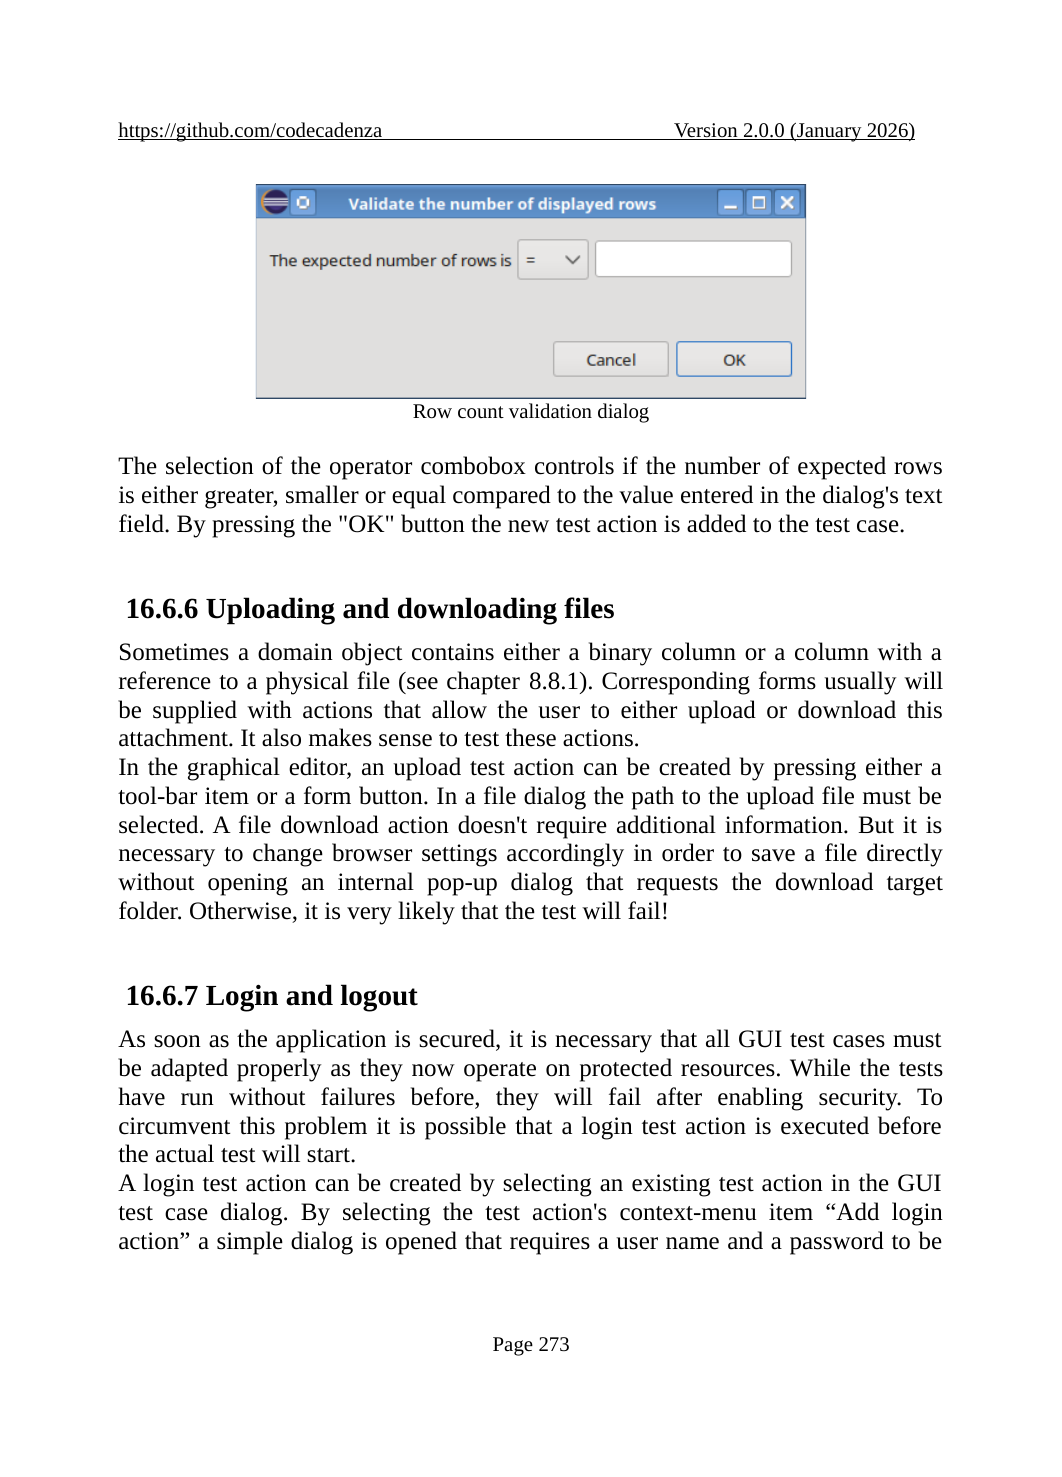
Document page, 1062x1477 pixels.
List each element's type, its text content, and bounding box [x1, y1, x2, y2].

text A login test action can be created by selecting an existing test action in the GUI test case dialog. By selecting the test action's context-menu item “Add login action” a simple dialog is opened that requires a user name and a password to be [118, 1168, 944, 1254]
text Row count validation dialog [256, 399, 806, 423]
text The selection of the operator combobox controls if the number of expected rows is either greater, smaller or equal compared to the value entered in the dialog's text field. By pressing the "OK" button the new test action is added to the test case. [118, 451, 944, 538]
picture [255, 184, 807, 399]
subtitle Login and logout [118, 978, 944, 1012]
text In the graphical editor, an upload test action can be created by pressing either a tool-bar item or a form button. In a file dialog the path to the upload file must be selected. A file download action doesn't require additional information. But it is necessary to change browser settings accordingly in order to save a file directly without opening an internal pop-up dialog that requests the download target folder. Otherwise, it is very likely that the test will fail! [118, 752, 944, 925]
text As soon as the application is secured, it is necessary that all GUI test cases must be adapted properly as they now operate on protected resources. While the tests have run without failures before, they will fail after enabling security. To circumvent this problem it is possible that a login test action is executed before the actual test will start. [118, 1024, 944, 1168]
subtitle Uploading and downloading files [118, 591, 944, 625]
text Sometimes a domain object contains either a binary column or a column with a reference to a physical file (see chapter 8.8.1). Corresponding forms usually will be supplied with actions that allow the user to either upload or download this attachment. It also makes sense to test these actions. [118, 637, 944, 752]
